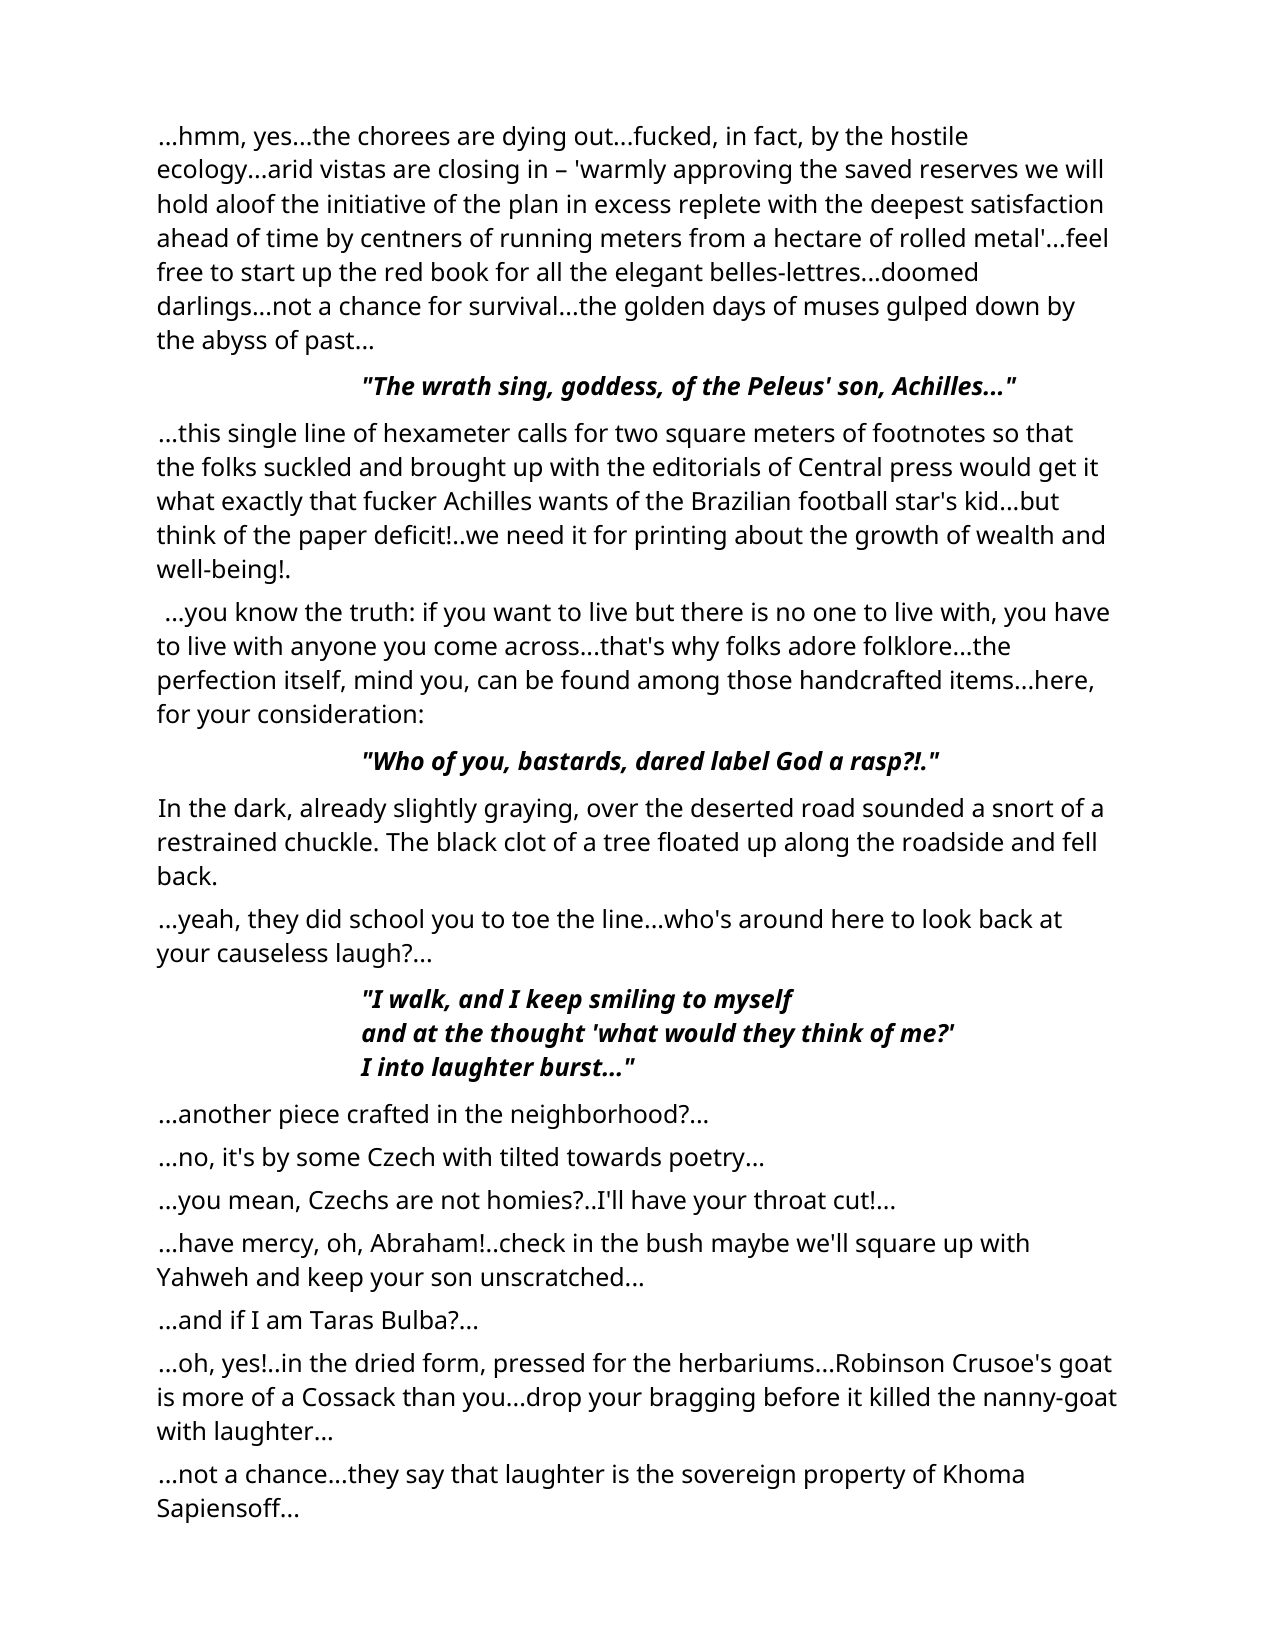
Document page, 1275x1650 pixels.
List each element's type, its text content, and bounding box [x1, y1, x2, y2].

text "Who of you, bastards, dared label God a rasp?!." [286, 744, 1118, 778]
text In the dark, already slightly graying, over the deserted road sounded a snort of a restrained chuckle. The black clot of a tree floated up along the roadside and fell back. [156, 790, 1118, 892]
text and at the thought 'what would they think of me?' [286, 1016, 1118, 1050]
text "The wrath sing, goddess, of the Peleus' son, Achilles..." [286, 369, 1118, 403]
text ...you know the truth: if you want to live but there is no one to live with, you have to live with anyone you come across...that's why folks adore folklore...the perfection itself, mind you, can be found among those handcrafted items...here, for your consideration: [156, 595, 1118, 731]
text ...no, it's by some Czech with tilted towards poetry... [156, 1140, 1118, 1174]
text "I walk, and I keep smiling to myself [286, 982, 1118, 1016]
text ...and if I am Taras Bulba?... [156, 1303, 1118, 1337]
text I into laughter burst..." [286, 1050, 1118, 1084]
text ...another piece crafted in the neighborhood?... [156, 1097, 1118, 1131]
text ...hmm, yes...the chorees are dying out...fucked, in fact, by the hostile ecology...arid vistas are closing in – 'warmly approving the saved reserves we will hold aloof the initiative of the plan in excess replete with the deepest satisfaction ahead of time by centners of running meters from a hectare of rolled metal'...feel free to start up the red book for all the elegant belles-lettres...doomed darlings...not a chance for survival...the golden days of muses gulped down by the abyss of past... [156, 118, 1118, 357]
text ...this single line of hexameter calls for two square meters of footnotes so that the folks suckled and brought up with the editorials of Central press would get it what exactly that fucker Achilles wants of the Brazilian football star's kid...but think of the paper deficit!..we need it for printing about the growth of wealth and well-being!. [156, 416, 1118, 586]
text ...you mean, Czechs are not homies?..I'll have your throat cut!... [156, 1183, 1118, 1217]
text ...oh, yes!..in the dried form, pressed for the herbariums...Robinson Crusoe's goat is more of a Cossack than you...drop your bragging before it killed the nanny-goat with laughter... [156, 1346, 1118, 1448]
text ...not a chance...they say that laughter is the sovereign property of Khoma Sapiensoff... [156, 1457, 1118, 1525]
text ...yeah, they did school you to toe the line...who's around here to look back at your causeless laugh?... [156, 901, 1118, 969]
text ...have mercy, oh, Abraham!..check in the bush maybe we'll square up with Yahweh and keep your son unscratched... [156, 1226, 1118, 1294]
